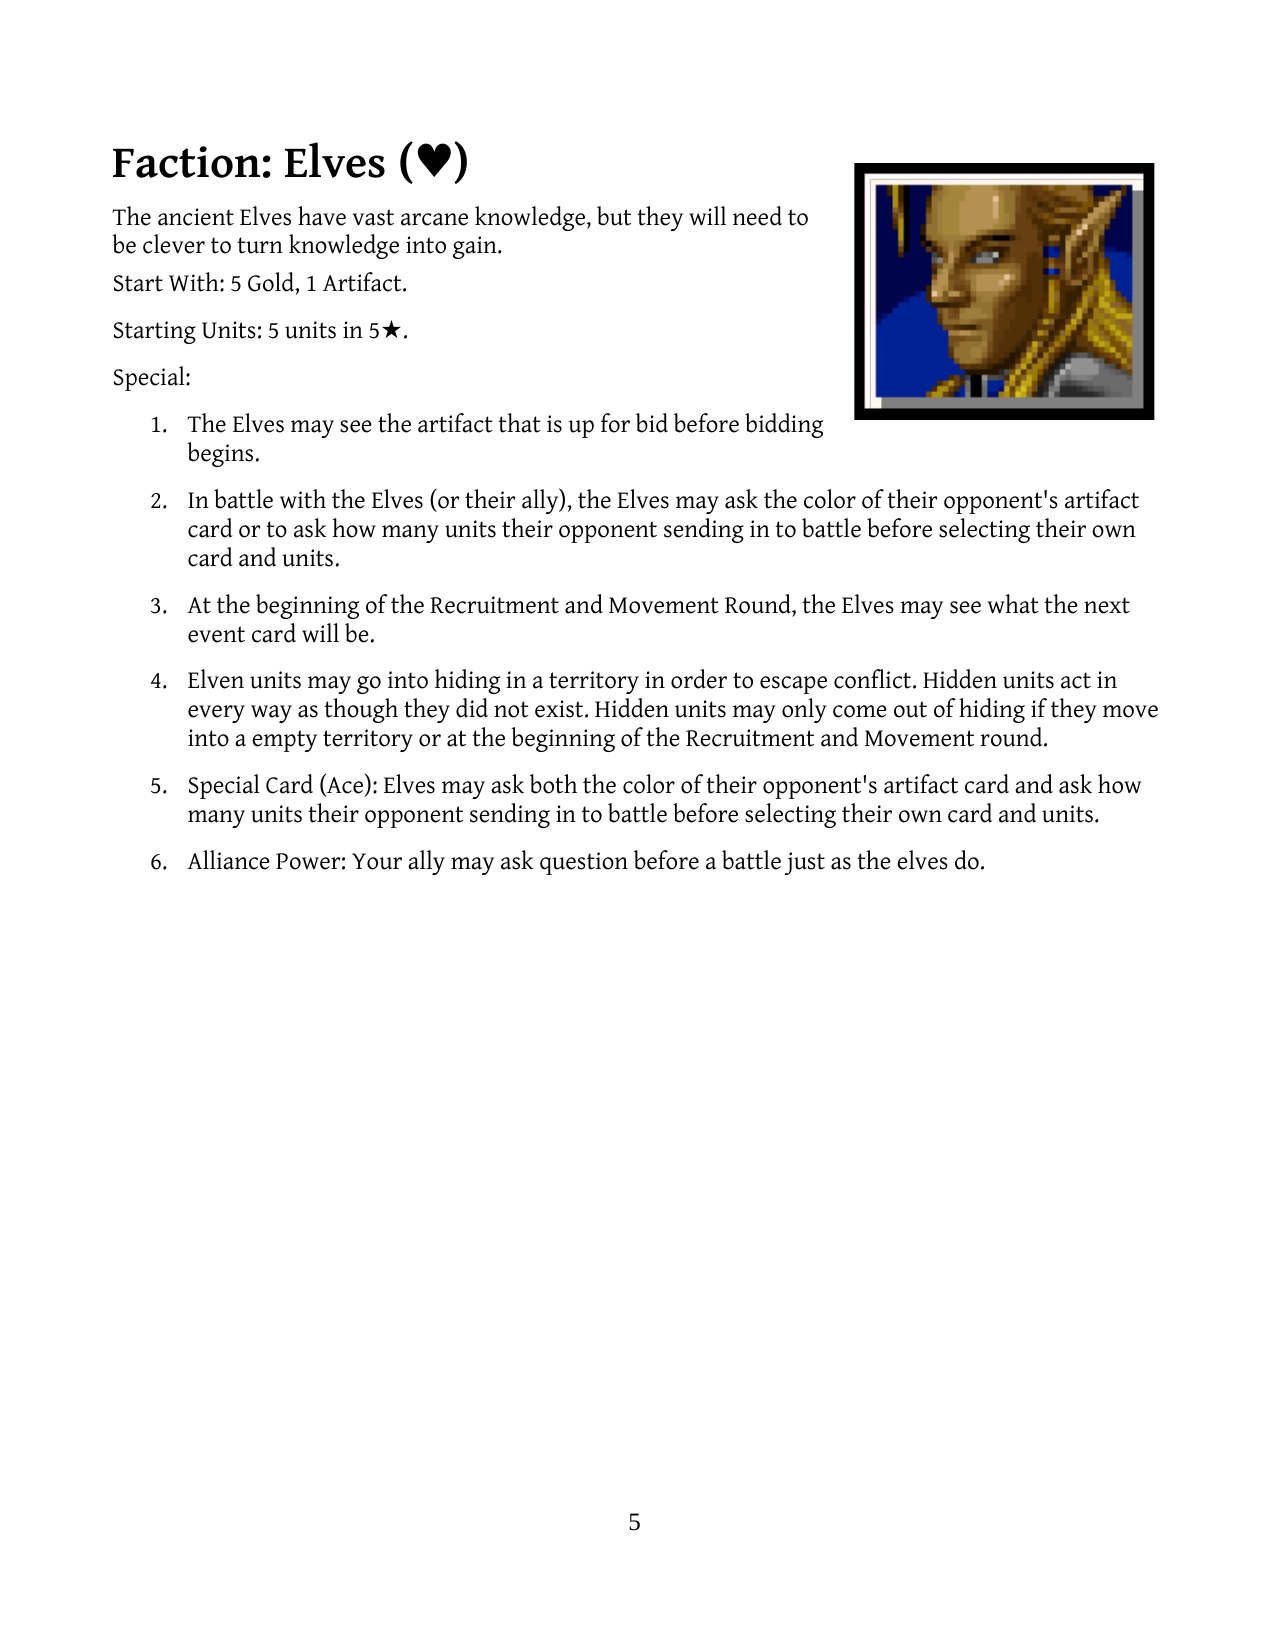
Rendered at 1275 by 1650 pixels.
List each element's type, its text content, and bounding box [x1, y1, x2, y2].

list Special Card (Ace): Elves may ask both the color of their opponent's artifact card and ask how many units their opponent sending in to battle before selecting their own card and units. [150, 772, 1162, 830]
text Start With: 5 Gold, 1 Artifact. [112, 270, 854, 299]
text Starting Units: 5 units in 5★. [112, 317, 854, 346]
text Special: [112, 364, 854, 393]
subtitle Faction: Elves (♥) [112, 137, 1162, 191]
list In battle with the Elves (or their ally), the Elves may ask the color of their opponent's artifact card or to ask how many units their opponent sending in to battle before selecting their own card and units. [150, 486, 1162, 573]
list Alliance Power: Your ally may ask question before a battle just as the elves do. [150, 848, 1162, 877]
list The Elves may see the artifact that is up for bid before bidding begins. [150, 411, 1162, 468]
text The ancient Elves have vast arcane knowledge, but they will need to be clever to turn knowledge into gain. [112, 203, 854, 261]
picture [854, 163, 1155, 420]
list At the beginning of the Recruitment and Movement Round, the Elves may see what the next event card will be. [150, 591, 1162, 649]
list Elven units may go into hiding in a territory in order to escape conflict. Hidden units act in every way as though they did not exist. Hidden units may only come out of hiding if they move into a empty territory or at the beginning of the Recruitment and Movement round. [150, 667, 1162, 754]
text [1155, 364, 1162, 393]
